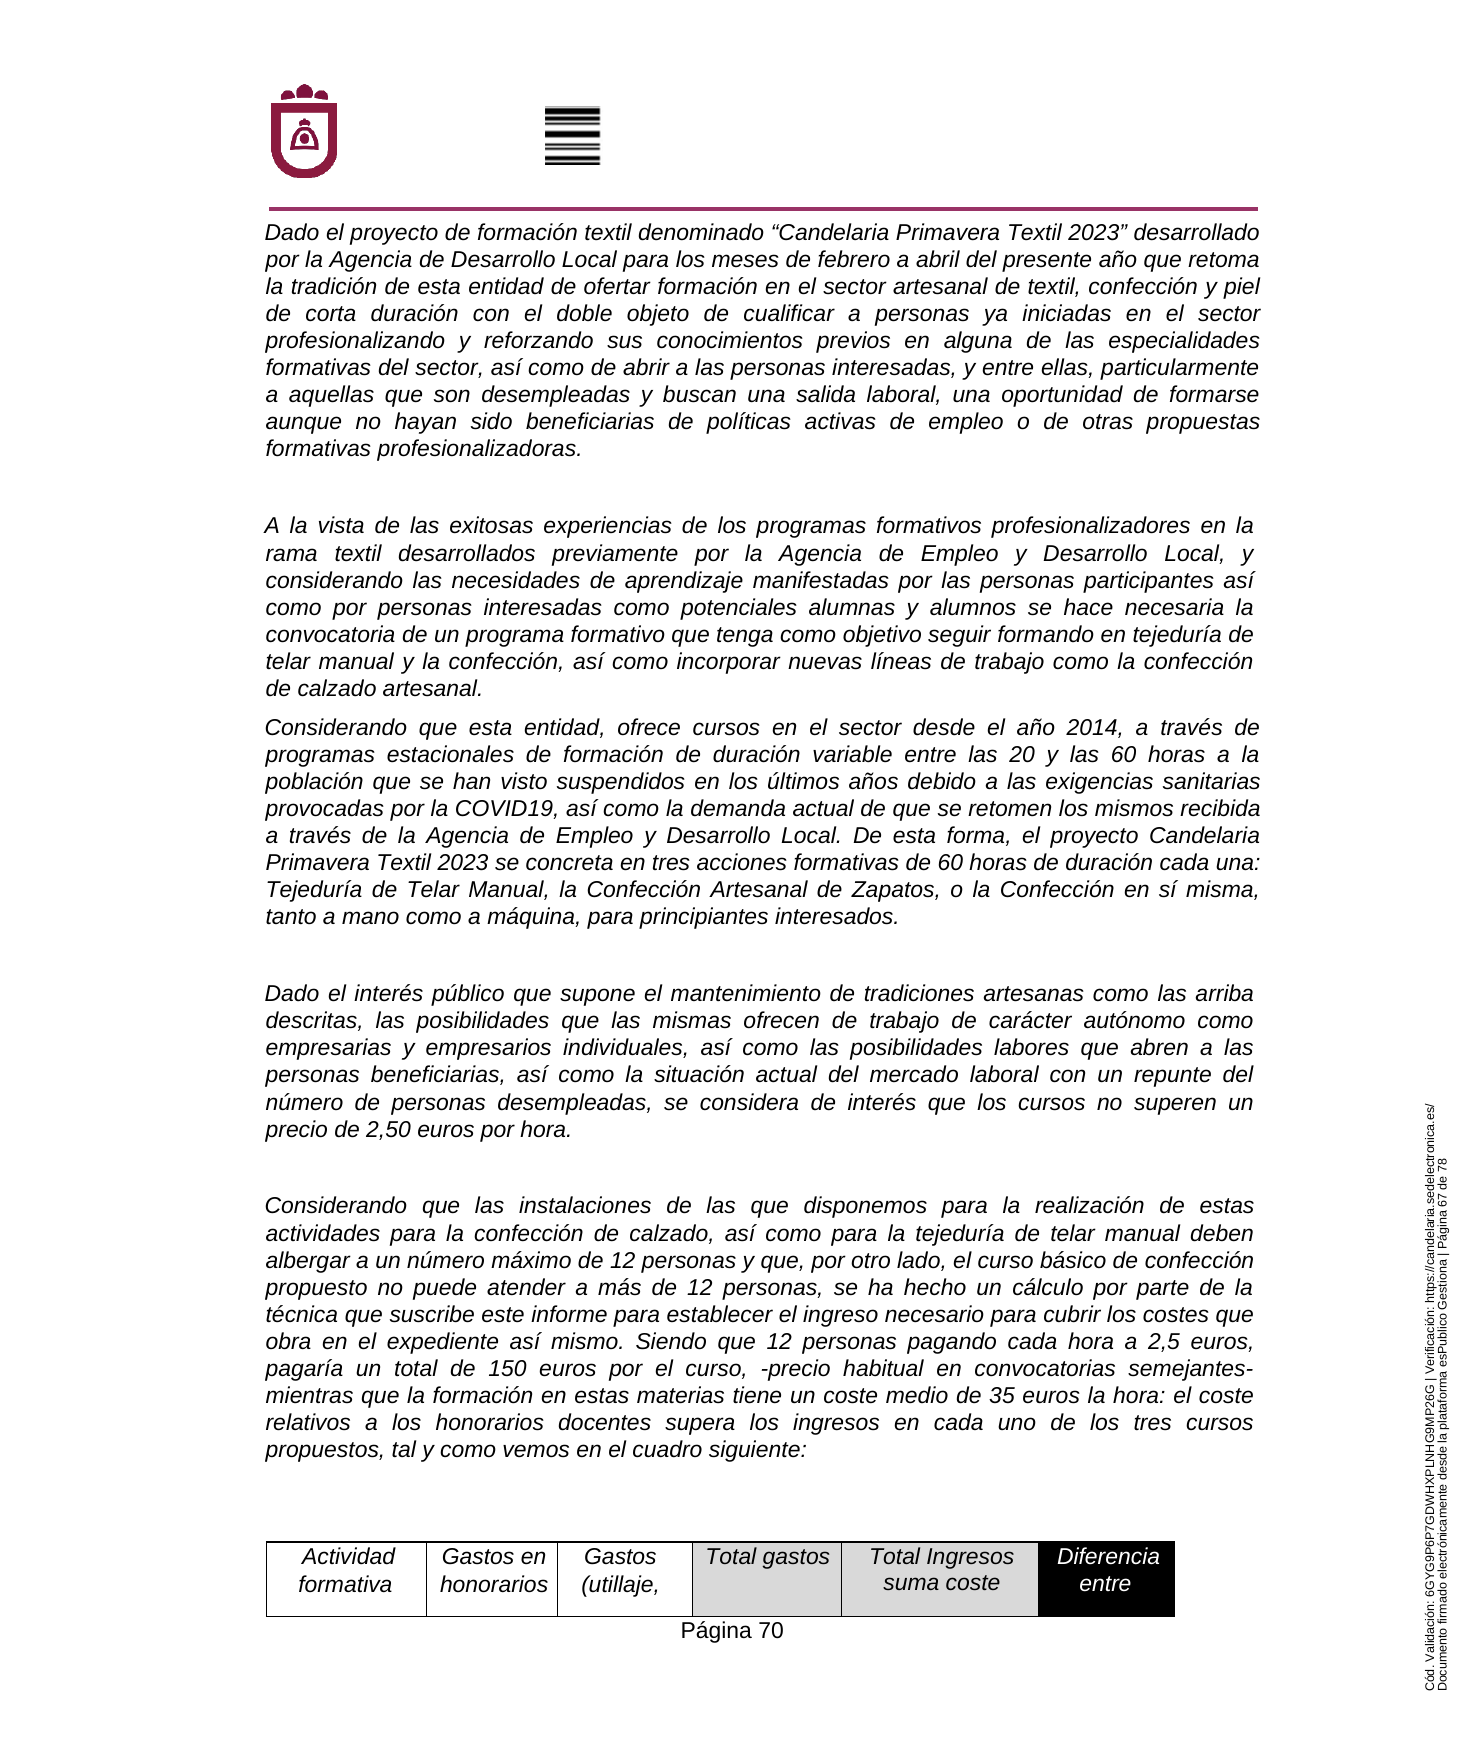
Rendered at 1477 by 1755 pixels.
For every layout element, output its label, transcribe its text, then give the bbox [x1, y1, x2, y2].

table_header Actividad formativa [267, 1543, 426, 1616]
text Dado el proyecto de formación textil denominado “Candelaria Primavera Textil 2023” desarrollado por la Agencia de Desarrollo Local para los meses de febrero a abril del presente año que retoma la tradición de esta entidad de ofertar formación en el sector artesanal de textil, confección y piel de corta duración con el doble objeto de cualificar a personas ya iniciadas en el sector profesionalizando y reforzando sus conocimientos previos en alguna de las especialidades formativas del sector, así como de abrir a las personas interesadas, y entre ellas, particularmente a aquellas que son desempleadas y buscan una salida laboral, una oportunidad de formarse aunque no hayan sido beneficiarias de políticas activas de empleo o de otras propuestas formativas profesionalizadoras. [264, 218, 1263, 462]
table_header Diferencia entre [1038, 1543, 1175, 1616]
table_header Gastos (utillaje, [558, 1543, 692, 1616]
text A la vista de las exitosas experiencias de los programas formativos profesionalizadores en la rama textil desarrollados previamente por la Agencia de Empleo y Desarrollo Local, y considerando las necesidades de aprendizaje manifestadas por las personas participantes así como por personas interesadas como potenciales alumnas y alumnos se hace necesaria la convocatoria de un programa formativo que tenga como objetivo seguir formando en tejeduría de telar manual y la confección, así como incorporar nuevas líneas de trabajo como la confección de calzado artesanal. [264, 512, 1257, 701]
text Dado el interés público que supone el mantenimiento de tradiciones artesanas como las arriba descritas, las posibilidades que las mismas ofrecen de trabajo de carácter autónomo como empresarias y empresarios individuales, así como las posibilidades labores que abren a las personas beneficiarias, así como la situación actual del mercado laboral con un repunte del número de personas desempleadas, se considera de interés que los cursos no superen un precio de 2,50 euros por hora. [264, 980, 1257, 1142]
table_header Total gastos [693, 1543, 841, 1616]
text Considerando que las instalaciones de las que disponemos para la realización de estas actividades para la confección de calzado, así como para la tejeduría de telar manual deben albergar a un número máximo de 12 personas y que, por otro lado, el curso básico de confección propuesto no puede atender a más de 12 personas, se ha hecho un cálculo por parte de la técnica que suscribe este informe para establecer el ingreso necesario para cubrir los costes que obra en el expediente así mismo. Siendo que 12 personas pagando cada hora a 2,5 euros, pagaría un total de 150 euros por el curso, -precio habitual en convocatorias semejantes- mientras que la formación en estas materias tiene un coste medio de 35 euros la hora: el coste relativos a los honorarios docentes supera los ingresos en cada uno de los tres cursos propuestos, tal y como vemos en el cuadro siguiente: [264, 1192, 1257, 1462]
table_header Gastos en honorarios [427, 1543, 557, 1616]
text Considerando que esta entidad, ofrece cursos en el sector desde el año 2014, a través de programas estacionales de formación de duración variable entre las 20 y las 60 horas a la población que se han visto suspendidos en los últimos años debido a las exigencias sanitarias provocadas por la COVID19, así como la demanda actual de que se retomen los mismos recibida a través de la Agencia de Empleo y Desarrollo Local. De esta forma, el proyecto Candelaria Primavera Textil 2023 se concreta en tres acciones formativas de 60 horas de duración cada una: Tejeduría de Telar Manual, la Confección Artesanal de Zapatos, o la Confección en sí misma, tanto a mano como a máquina, para principiantes interesados. [264, 713, 1263, 929]
table_header Total Ingresos suma coste [842, 1543, 1038, 1616]
